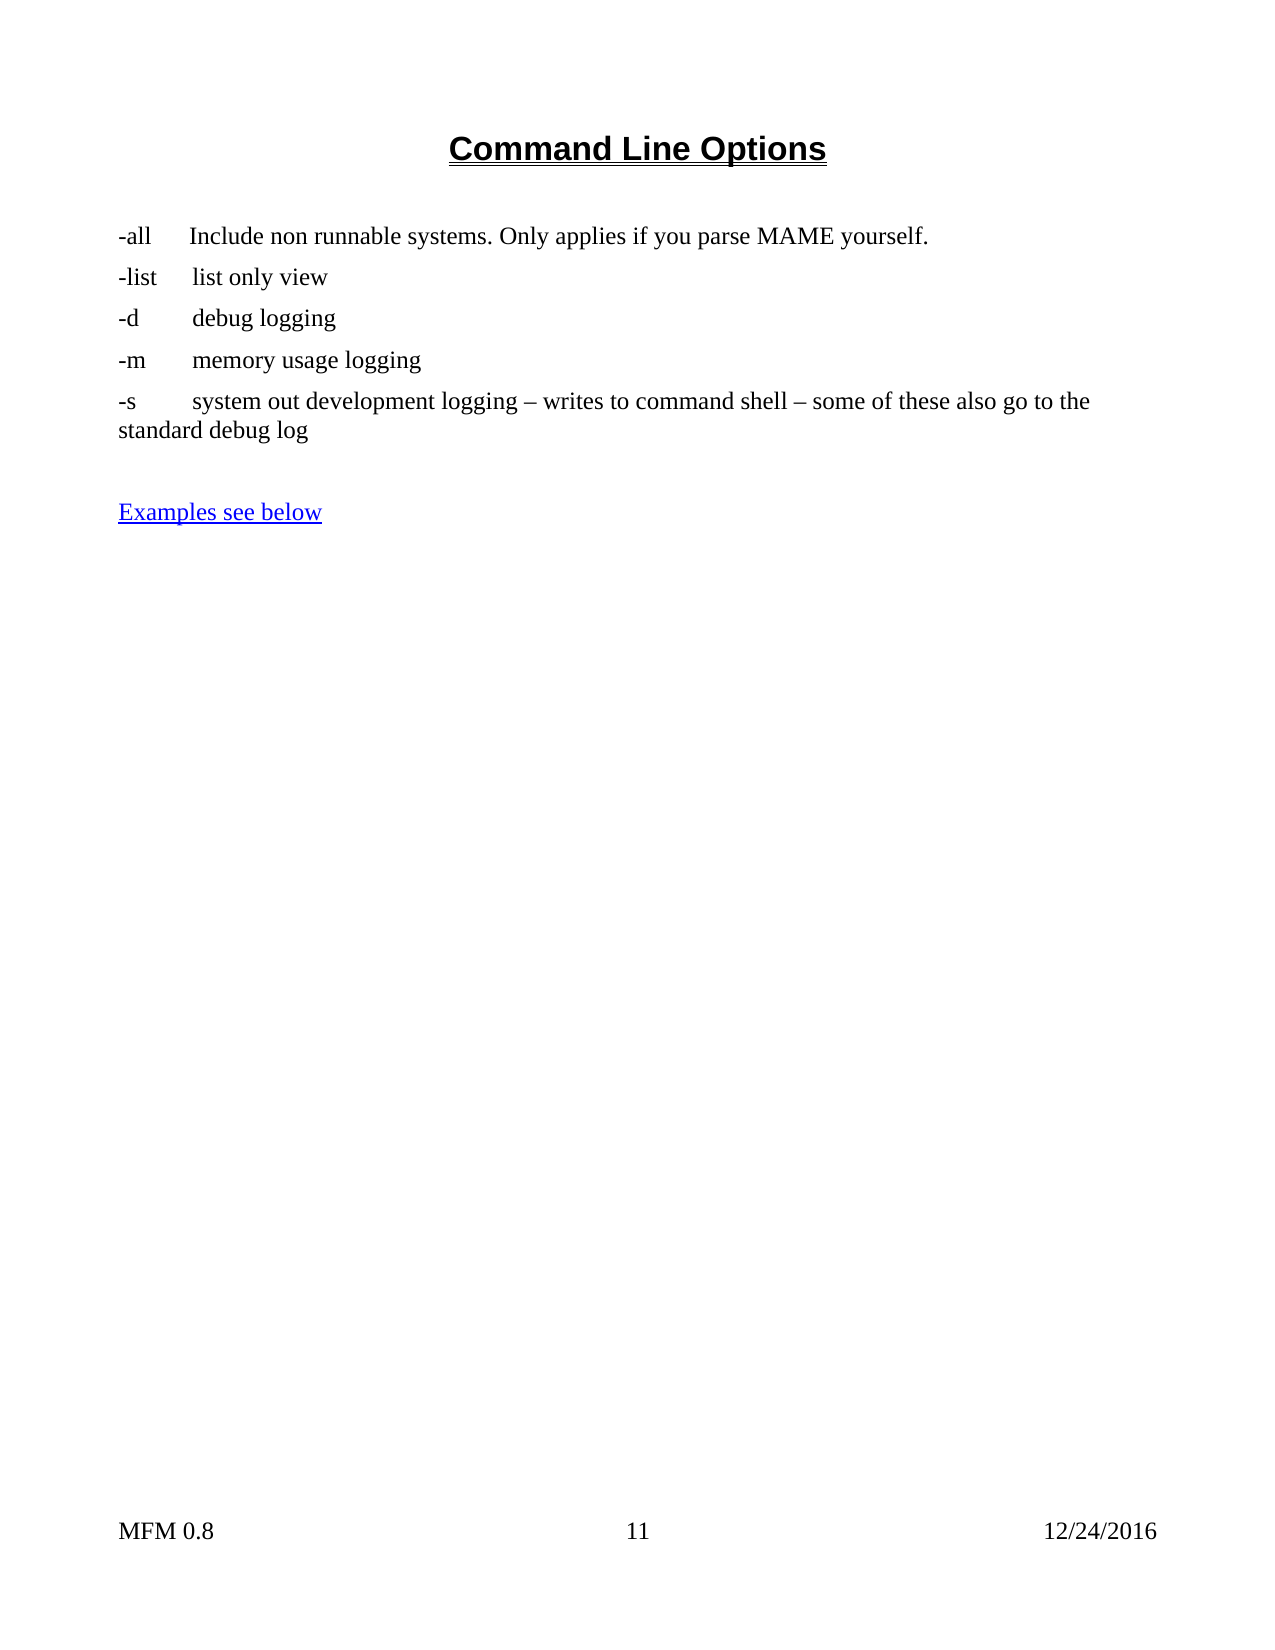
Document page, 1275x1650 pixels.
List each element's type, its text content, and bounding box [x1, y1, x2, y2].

text -d debug logging [118, 303, 1157, 332]
text -list list only view [118, 262, 1157, 291]
text -s system out development logging – writes to command shell – some of these also go to the standard debug log [118, 386, 1157, 443]
text -m memory usage logging [118, 345, 1157, 373]
text Examples see below [118, 497, 1157, 526]
subtitle Command Line Options [118, 128, 1157, 167]
text -all Include non runnable systems. Only applies if you parse MAME yourself. [118, 221, 1157, 250]
